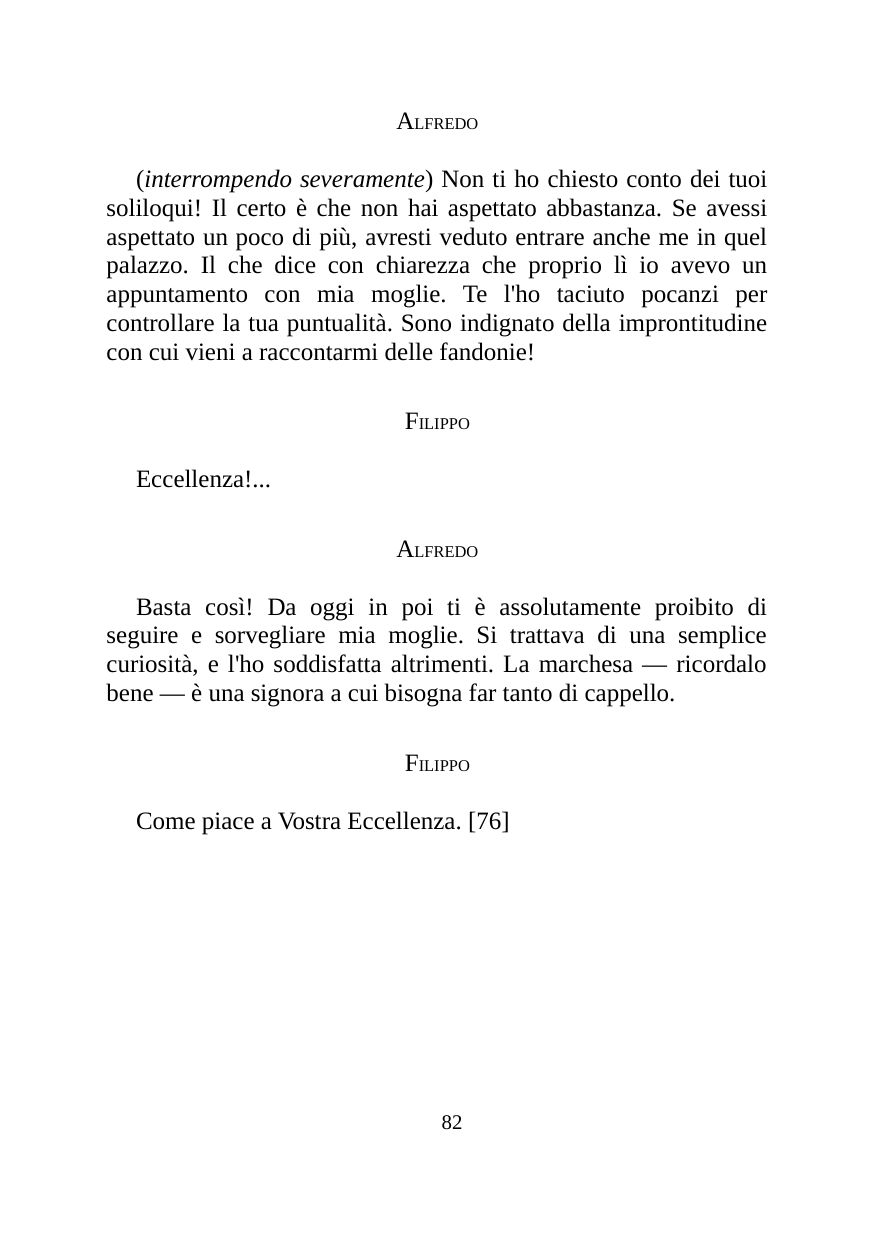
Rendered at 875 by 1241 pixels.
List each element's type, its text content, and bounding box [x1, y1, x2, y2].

text Alfredo [106, 106, 768, 135]
text Basta così! Da oggi in poi ti è assolutamente proibito di seguire e sorvegliare mia moglie. Si trattava di una semplice curiosità, e l'ho soddisfatta altrimenti. La marchesa — ricordalo bene — è una signora a cui bisogna far tanto di cappello. [106, 592, 768, 707]
text Alfredo [106, 534, 768, 563]
text Come piace a Vostra Eccellenza. [76] [106, 806, 768, 834]
text Filippo [106, 406, 768, 435]
text Filippo [106, 748, 768, 777]
text Eccellenza!... [106, 464, 768, 493]
text (interrompendo severamente) Non ti ho chiesto conto dei tuoi soliloqui! Il certo è che non hai aspettato abbastanza. Se avessi aspettato un poco di più, avresti veduto entrare anche me in quel palazzo. Il che dice con chiarezza che proprio lì io avevo un appuntamento con mia moglie. Te l'ho taciuto pocanzi per controllare la tua puntualità. Sono indignato della improntitudine con cui vieni a raccontarmi delle fandonie! [106, 164, 768, 365]
